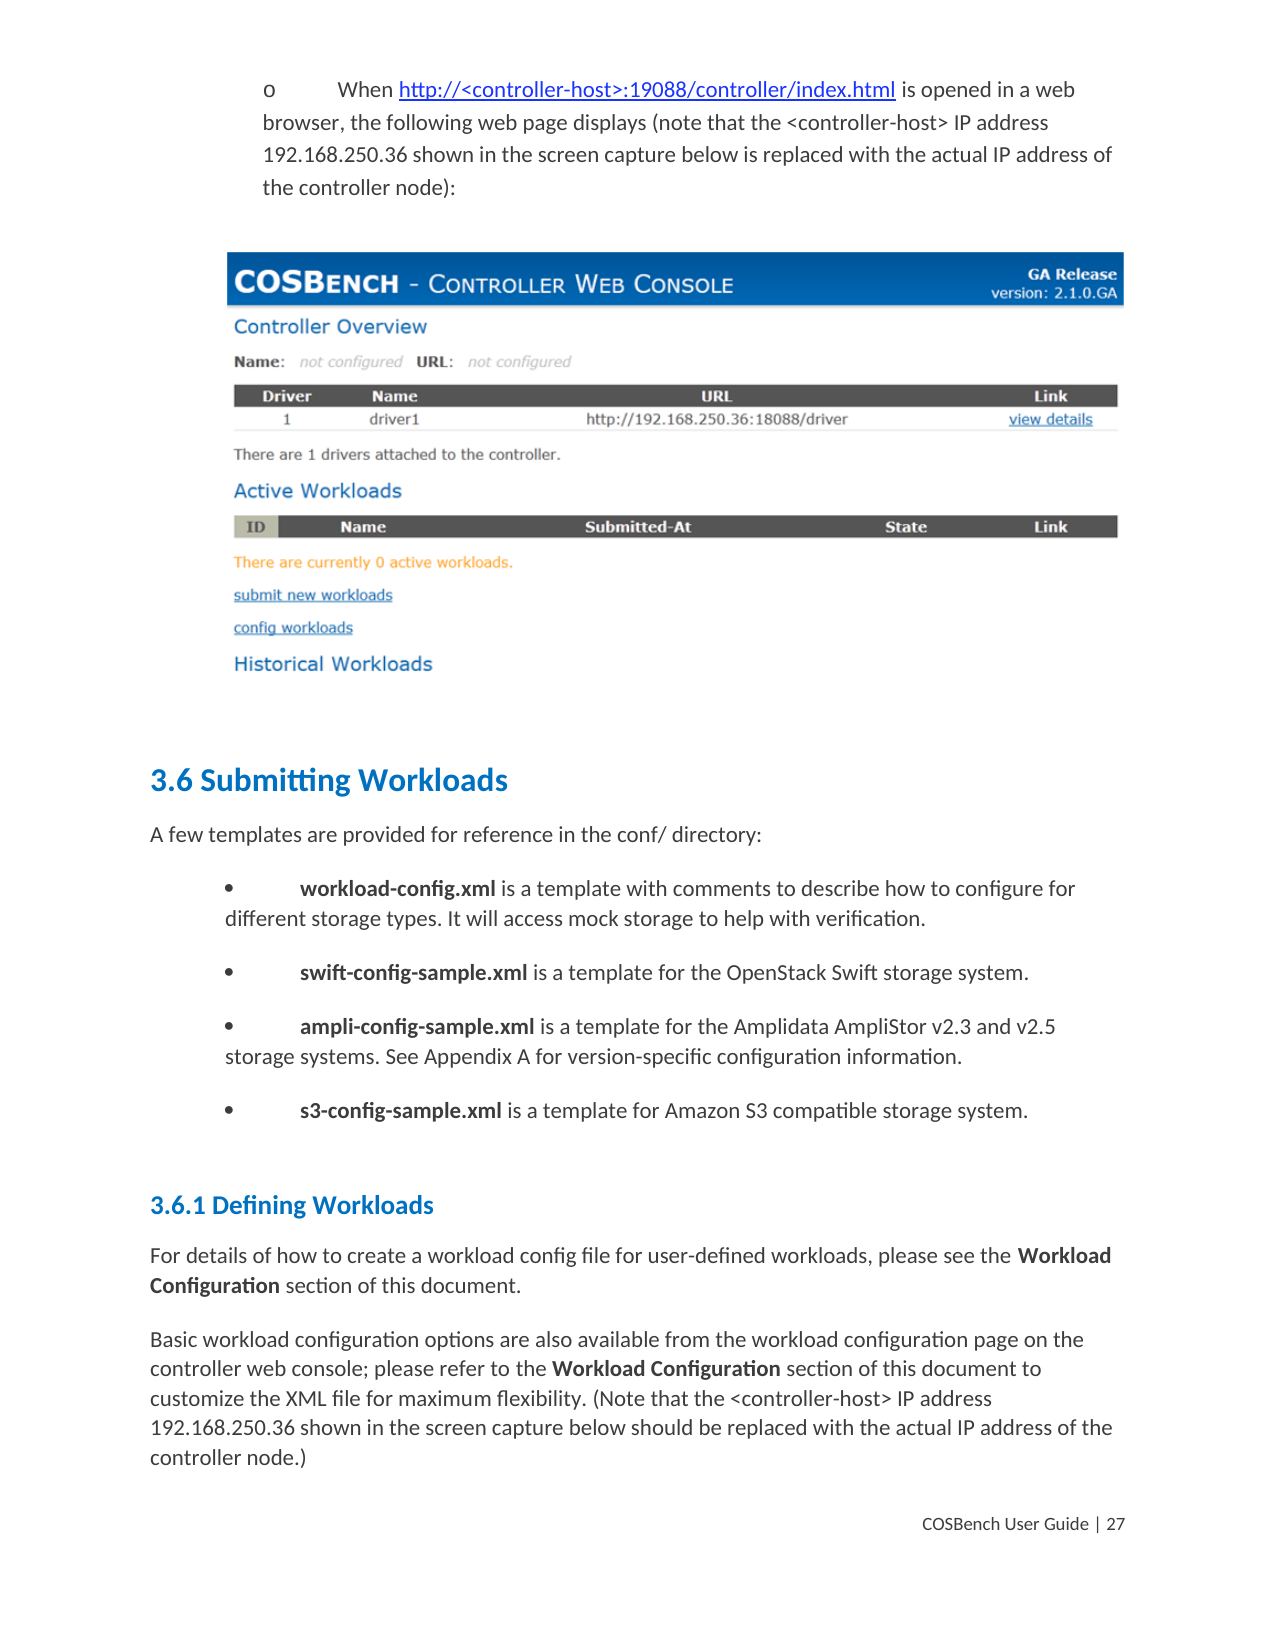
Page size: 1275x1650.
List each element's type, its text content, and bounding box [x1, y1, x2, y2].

text Basic workload configuration options are also available from the workload configuration page on the controller web console; please refer to the Workload Configuration section of this document to customize the XML file for maximum flexibility. (Note that the <controller-host> IP address 192.168.250.36 shown in the screen capture below should be replaced with the actual IP address of the controller node.) [150, 1325, 1125, 1471]
subtitle Submitting Workloads [150, 758, 1125, 799]
text A few templates are provided for reference in the conf/ directory: [150, 820, 1125, 848]
list ampli-config-sample.xml is a template for the Amplidata AmpliStor v2.3 and v2.5 storage systems. See Appendix A for version-specific configuration information. [225, 1012, 1125, 1070]
list swift-config-sample.xml is a template for the OpenStack Swift storage system. [225, 958, 1125, 986]
text For details of how to create a workload config file for user-defined workloads, please see the Workload Configuration section of this document. [150, 1241, 1125, 1299]
list When http://<controller-host>:19088/controller/index.html is opened in a web browser, the following web page displays (note that the <controller-host> IP address 192.168.250.36 shown in the screen capture below is replaced with the actual IP address of the controller node): [262, 75, 1125, 201]
list s3-config-sample.xml is a template for Amazon S3 compatible storage system. [225, 1096, 1125, 1124]
list workload-config.xml is a template with comments to describe how to configure for different storage types. It will access mock storage to help with verification. [225, 874, 1125, 932]
subtitle Defining Workloads [150, 1188, 1125, 1221]
